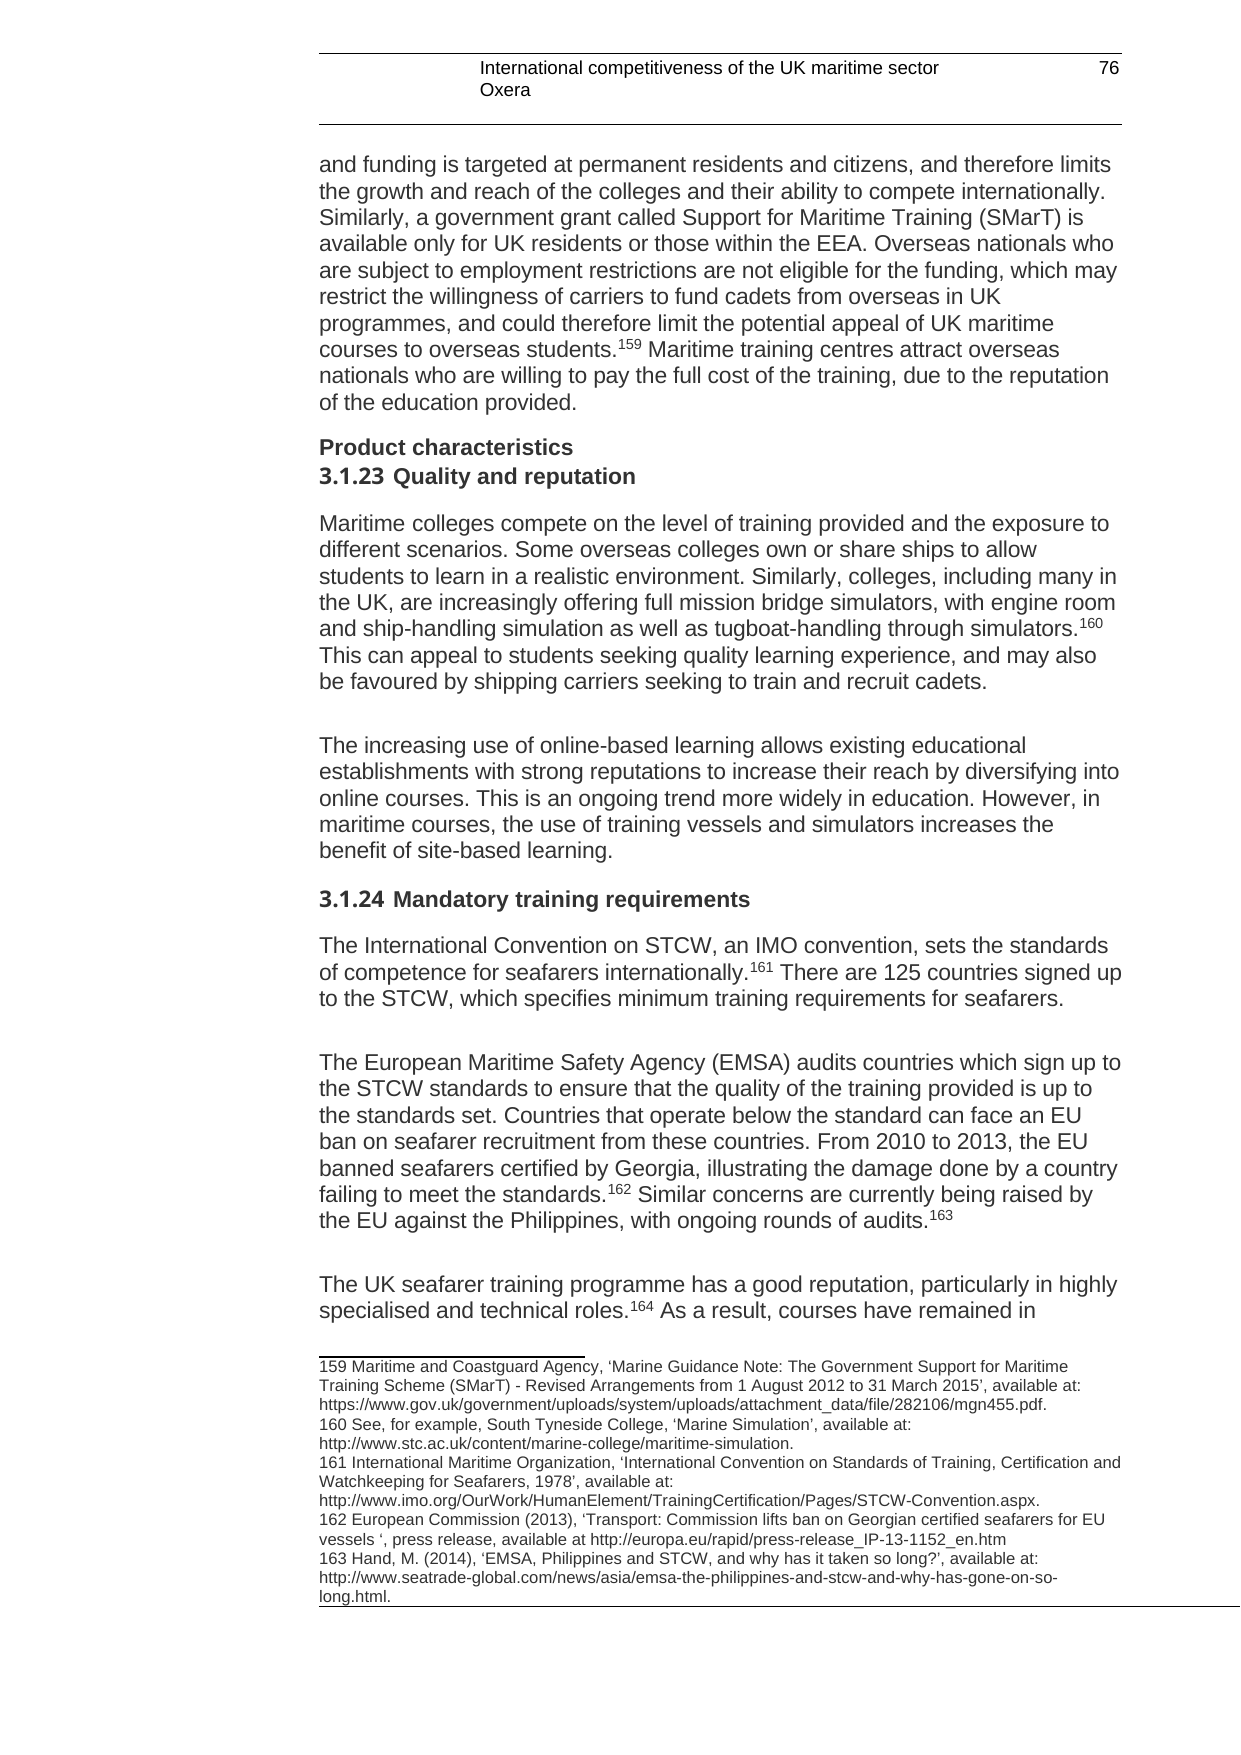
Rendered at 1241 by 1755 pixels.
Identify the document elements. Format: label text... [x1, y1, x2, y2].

text The increasing use of online-based learning allows existing educational establishments with strong reputations to increase their reach by diversifying into online courses. This is an ongoing trend more widely in education. However, in maritime courses, the use of training vessels and simulators increases the benefit of site-based learning. [319, 732, 1122, 864]
text Maritime and Coastguard Agency, ‘Marine Guidance Note: The Government Support for Maritime Training Scheme (SMarT) - Revised Arrangements from 1 August 2012 to 31 March 2015’, available at: https://www.gov.uk/government/uploads/system/uploads/attachment_data/file/282106/mgn455.pdf. [319, 1357, 1122, 1414]
subtitle Mandatory training requirements [319, 882, 1122, 914]
text The European Maritime Safety Agency (EMSA) audits countries which sign up to the STCW standards to ensure that the quality of the training provided is up to the standards set. Countries that operate below the standard can face an EU ban on seafarer recruitment from these countries. From 2010 to 2013, the EU banned seafarers certified by Georgia, illustrating the damage done by a country failing to meet the standards. Similar concerns are currently being raised by the EU against the Philippines, with ongoing rounds of audits. [319, 1049, 1122, 1233]
subtitle Product characteristics [319, 434, 1122, 460]
subtitle Quality and reputation [319, 460, 1122, 491]
text See, for example, South Tyneside College, ‘Marine Simulation’, available at: http://www.stc.ac.uk/content/marine-college/maritime-simulation. [319, 1414, 1122, 1453]
text The International Convention on STCW, an IMO convention, sets the standards of competence for seafarers internationally. There are 125 countries signed up to the STCW, which specifies minimum training requirements for seafarers. [319, 932, 1122, 1012]
text European Commission (2013), ‘Transport: Commission lifts ban on Georgian certified seafarers for EU vessels ‘, press release, available at http://europa.eu/rapid/press-release_IP-13-1152_en.htm [319, 1510, 1122, 1548]
text International Maritime Organization, ‘International Convention on Standards of Training, Certification and Watchkeeping for Seafarers, 1978’, available at: http://www.imo.org/OurWork/HumanElement/TrainingCertification/Pages/STCW-Convention.aspx. [319, 1453, 1122, 1510]
text and funding is targeted at permanent residents and citizens, and therefore limits the growth and reach of the colleges and their ability to compete internationally. Similarly, a government grant called Support for Maritime Training (SMarT) is available only for UK residents or those within the EEA. Overseas nationals who are subject to employment restrictions are not eligible for the funding, which may restrict the willingness of carriers to fund cadets from overseas in UK programmes, and could therefore limit the potential appeal of UK maritime courses to overseas students. Maritime training centres attract overseas nationals who are willing to pay the full cost of the training, due to the reputation of the education provided. [319, 151, 1122, 415]
text Hand, M. (2014), ‘EMSA, Philippines and STCW, and why has it taken so long?’, available at: http://www.seatrade-global.com/news/asia/emsa-the-philippines-and-stcw-and-why-has-gone-on-so-long.html. [319, 1548, 1122, 1606]
text The UK seafarer training programme has a good reputation, particularly in highly specialised and technical roles. As a result, courses have remained in [319, 1271, 1122, 1324]
text Maritime colleges compete on the level of training provided and the exposure to different scenarios. Some overseas colleges own or share ships to allow students to learn in a realistic environment. Similarly, colleges, including many in the UK, are increasingly offering full mission bridge simulators, with engine room and ship-handling simulation as well as tugboat-handling through simulators. This can appeal to students seeking quality learning experience, and may also be favoured by shipping carriers seeking to train and recruit cadets. [319, 510, 1122, 694]
